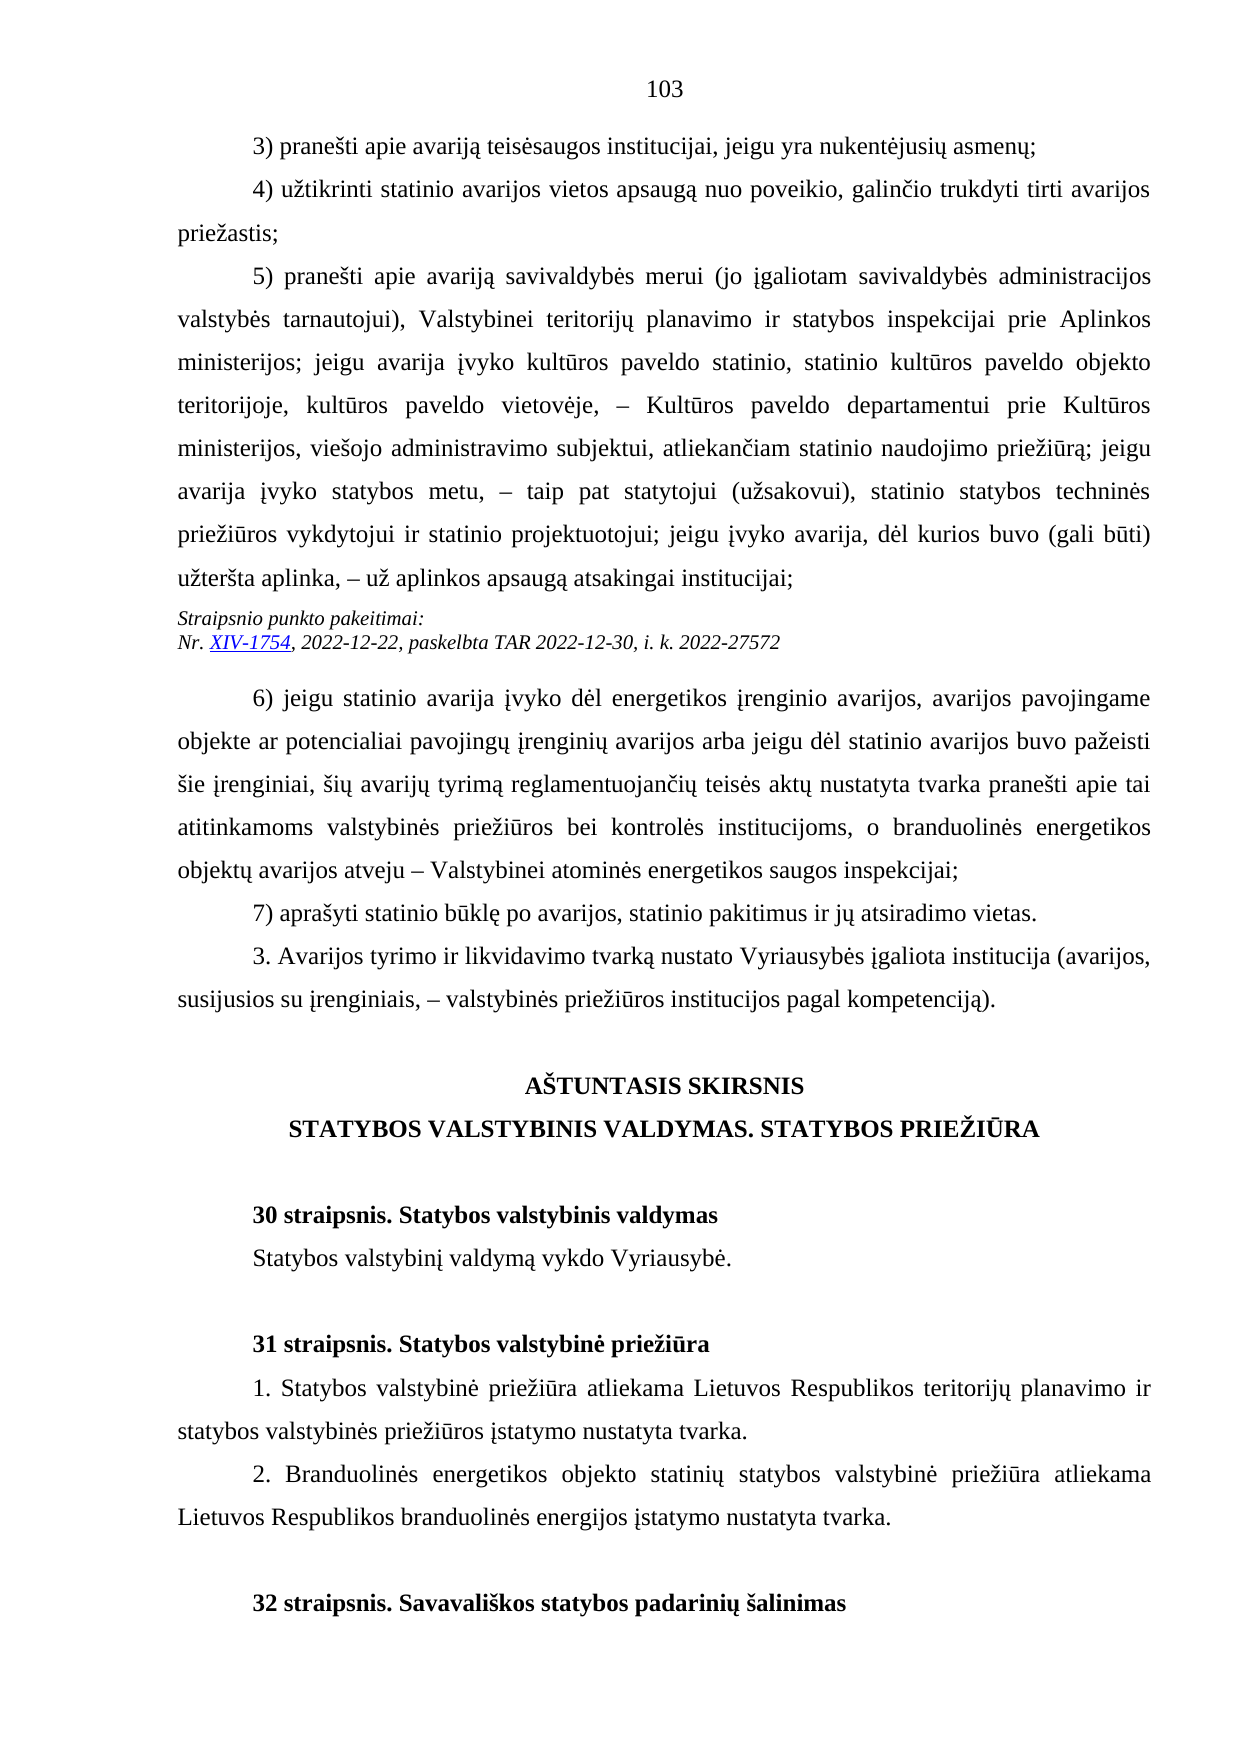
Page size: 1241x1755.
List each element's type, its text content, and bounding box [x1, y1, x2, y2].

text 7) aprašyti statinio būklę po avarijos, statinio pakitimus ir jų atsiradimo vietas. [177, 898, 1152, 927]
text 2. Branduolinės energetikos objekto statinių statybos valstybinė priežiūra atliekama Lietuvos Respublikos branduolinės energijos įstatymo nustatyta tvarka. [177, 1459, 1152, 1531]
text 6) jeigu statinio avarija įvyko dėl energetikos įrenginio avarijos, avarijos pavojingame objekte ar potencialiai pavojingų įrenginių avarijos arba jeigu dėl statinio avarijos buvo pažeisti šie įrenginiai, šių avarijų tyrimą reglamentuojančių teisės aktų nustatyta tvarka pranešti apie tai atitinkamoms valstybinės priežiūros bei kontrolės institucijoms, o branduolinės energetikos objektų avarijos atveju – Valstybinei atominės energetikos saugos inspekcijai; [177, 683, 1152, 884]
text 4) užtikrinti statinio avarijos vietos apsaugą nuo poveikio, galinčio trukdyti tirti avarijos priežastis; [177, 174, 1152, 246]
text Nr. XIV-1754, 2022-12-22, paskelbta TAR 2022-12-30, i. k. 2022-27572 [177, 630, 1152, 654]
text Straipsnio punkto pakeitimai: [177, 606, 1152, 630]
text 31 straipsnis. Statybos valstybinė priežiūra [177, 1329, 1152, 1358]
text STATYBOS VALSTYBINIS VALDYMAS. STATYBOS PRIEŽIŪRA [177, 1114, 1152, 1143]
text 3) pranešti apie avariją teisėsaugos institucijai, jeigu yra nukentėjusių asmenų; [177, 131, 1152, 160]
text 32 straipsnis. Savavališkos statybos padarinių šalinimas [177, 1588, 1152, 1617]
text 1. Statybos valstybinė priežiūra atliekama Lietuvos Respublikos teritorijų planavimo ir statybos valstybinės priežiūros įstatymo nustatyta tvarka. [177, 1373, 1152, 1444]
text 5) pranešti apie avariją savivaldybės merui (jo įgaliotam savivaldybės administracijos valstybės tarnautojui), Valstybinei teritorijų planavimo ir statybos inspekcijai prie Aplinkos ministerijos; jeigu avarija įvyko kultūros paveldo statinio, statinio kultūros paveldo objekto teritorijoje, kultūros paveldo vietovėje, – Kultūros paveldo departamentui prie Kultūros ministerijos, viešojo administravimo subjektui, atliekančiam statinio naudojimo priežiūrą; jeigu avarija įvyko statybos metu, – taip pat statytojui (užsakovui), statinio statybos techninės priežiūros vykdytojui ir statinio projektuotojui; jeigu įvyko avarija, dėl kurios buvo (gali būti) užteršta aplinka, – už aplinkos apsaugą atsakingai institucijai; [177, 261, 1152, 591]
text Statybos valstybinį valdymą vykdo Vyriausybė. [177, 1243, 1152, 1272]
text 30 straipsnis. Statybos valstybinis valdymas [177, 1200, 1152, 1229]
text AŠTUNTASIS SKIRSNIS [177, 1071, 1152, 1099]
text 3. Avarijos tyrimo ir likvidavimo tvarką nustato Vyriausybės įgaliota institucija (avarijos, susijusios su įrenginiais, – valstybinės priežiūros institucijos pagal kompetenciją). [177, 941, 1152, 1013]
